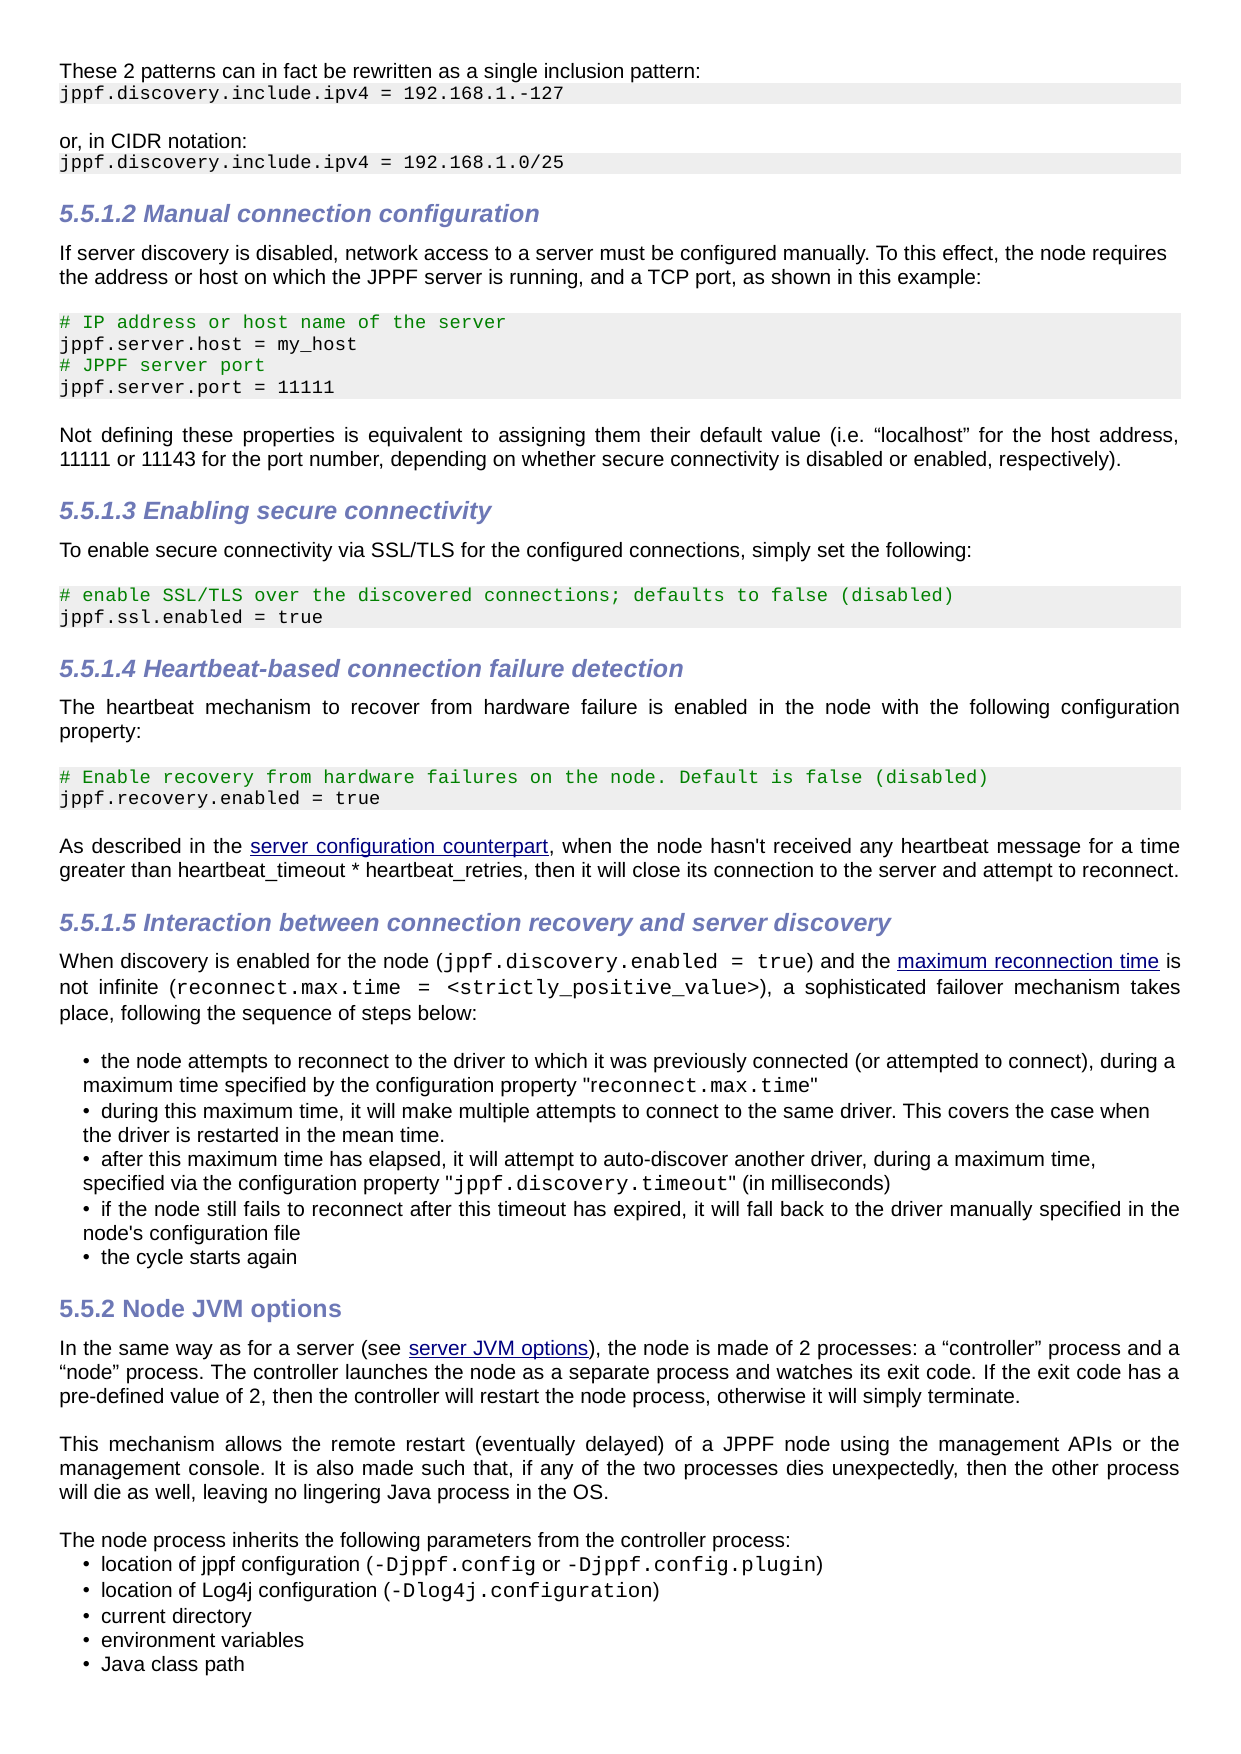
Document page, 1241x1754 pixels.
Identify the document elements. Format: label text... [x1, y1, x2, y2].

text These 2 patterns can in fact be rewritten as a single inclusion pattern: [59, 59, 1181, 83]
text This mechanism allows the remote restart (eventually delayed) of a JPPF node using the management APIs or the management console. It is also made such that, if any of the two processes dies unexpectedly, then the other process will die as well, leaving no lingering Java process in the OS. [59, 1432, 1181, 1504]
list the cycle starts again [83, 1245, 1181, 1269]
text jppf.ssl.enabled = true [59, 607, 1181, 628]
text # JPPF server port [59, 356, 1181, 377]
text Not defining these properties is equivalent to assigning them their default value (i.e. “localhost” for the host address, 11111 or 11143 for the port number, depending on whether secure connectivity is disabled or enabled, respectively). [59, 423, 1181, 471]
text The heartbeat mechanism to recover from hardware failure is enabled in the node with the following configuration property: [59, 695, 1181, 743]
list Java class path [83, 1652, 1181, 1676]
text jppf.discovery.include.ipv4 = 192.168.1.-127 [59, 83, 1181, 104]
subtitle Manual connection configuration [59, 199, 1181, 228]
list current directory [83, 1604, 1181, 1628]
text As described in the server configuration counterpart, when the node hasn't received any heartbeat message for a time greater than heartbeat_timeout * heartbeat_retries, then it will close its connection to the server and attempt to reconnect. [59, 834, 1181, 882]
text # IP address or host name of the server [59, 313, 1181, 334]
text In the same way as for a server (see server JVM options), the node is made of 2 processes: a “controller” process and a “node” process. The controller launches the node as a separate process and watches its exit code. If the exit code has a pre-defined value of 2, then the controller will restart the node process, otherwise it will simply terminate. [59, 1336, 1181, 1408]
text jppf.server.port = 11111 [59, 377, 1181, 399]
subtitle Interaction between connection recovery and server discovery [59, 907, 1181, 936]
list after this maximum time has elapsed, it will attempt to auto-discover another driver, during a maximum time, specified via the configuration property "jppf.discovery.timeout" (in milliseconds) [83, 1147, 1181, 1197]
text jppf.discovery.include.ipv4 = 192.168.1.0/25 [59, 153, 1181, 174]
text jppf.recovery.enabled = true [59, 789, 1181, 810]
text # enable SSL/TLS over the discovered connections; defaults to false (disabled) [59, 586, 1181, 607]
subtitle Enabling secure connectivity [59, 496, 1181, 525]
list if the node still fails to reconnect after this timeout has expired, it will fall back to the driver manually specified in the node's configuration file [83, 1197, 1181, 1245]
text To enable secure connectivity via SSL/TLS for the configured connections, simply set the following: [59, 537, 1181, 562]
text When discovery is enabled for the node (jppf.discovery.enabled = true) and the maximum reconnection time is not infinite (reconnect.max.time = <strictly_positive_value>), a sophisticated failover mechanism takes place, following the sequence of steps below: [59, 949, 1181, 1025]
text The node process inherits the following parameters from the controller process: [59, 1528, 1181, 1552]
text If server discovery is disabled, network access to a server must be configured manually. To this effect, the node requires the address or host on which the JPPF server is running, and a TCP port, as shown in this example: [59, 241, 1181, 289]
text or, in CIDR notation: [59, 129, 1181, 153]
list location of jppf configuration (-Djppf.config or -Djppf.config.plugin) [83, 1552, 1181, 1578]
subtitle Node JVM options [59, 1294, 1181, 1323]
list environment variables [83, 1628, 1181, 1652]
list location of Log4j configuration (-Dlog4j.configuration) [83, 1578, 1181, 1604]
list the node attempts to reconnect to the driver to which it was previously connected (or attempted to connect), during a maximum time specified by the configuration property "reconnect.max.time" [83, 1049, 1181, 1099]
text # Enable recovery from hardware failures on the node. Default is false (disabled) [59, 767, 1181, 789]
subtitle Heartbeat-based connection failure detection [59, 653, 1181, 683]
text jppf.server.host = my_host [59, 334, 1181, 356]
list during this maximum time, it will make multiple attempts to connect to the same driver. This covers the case when the driver is restarted in the mean time. [83, 1099, 1181, 1147]
